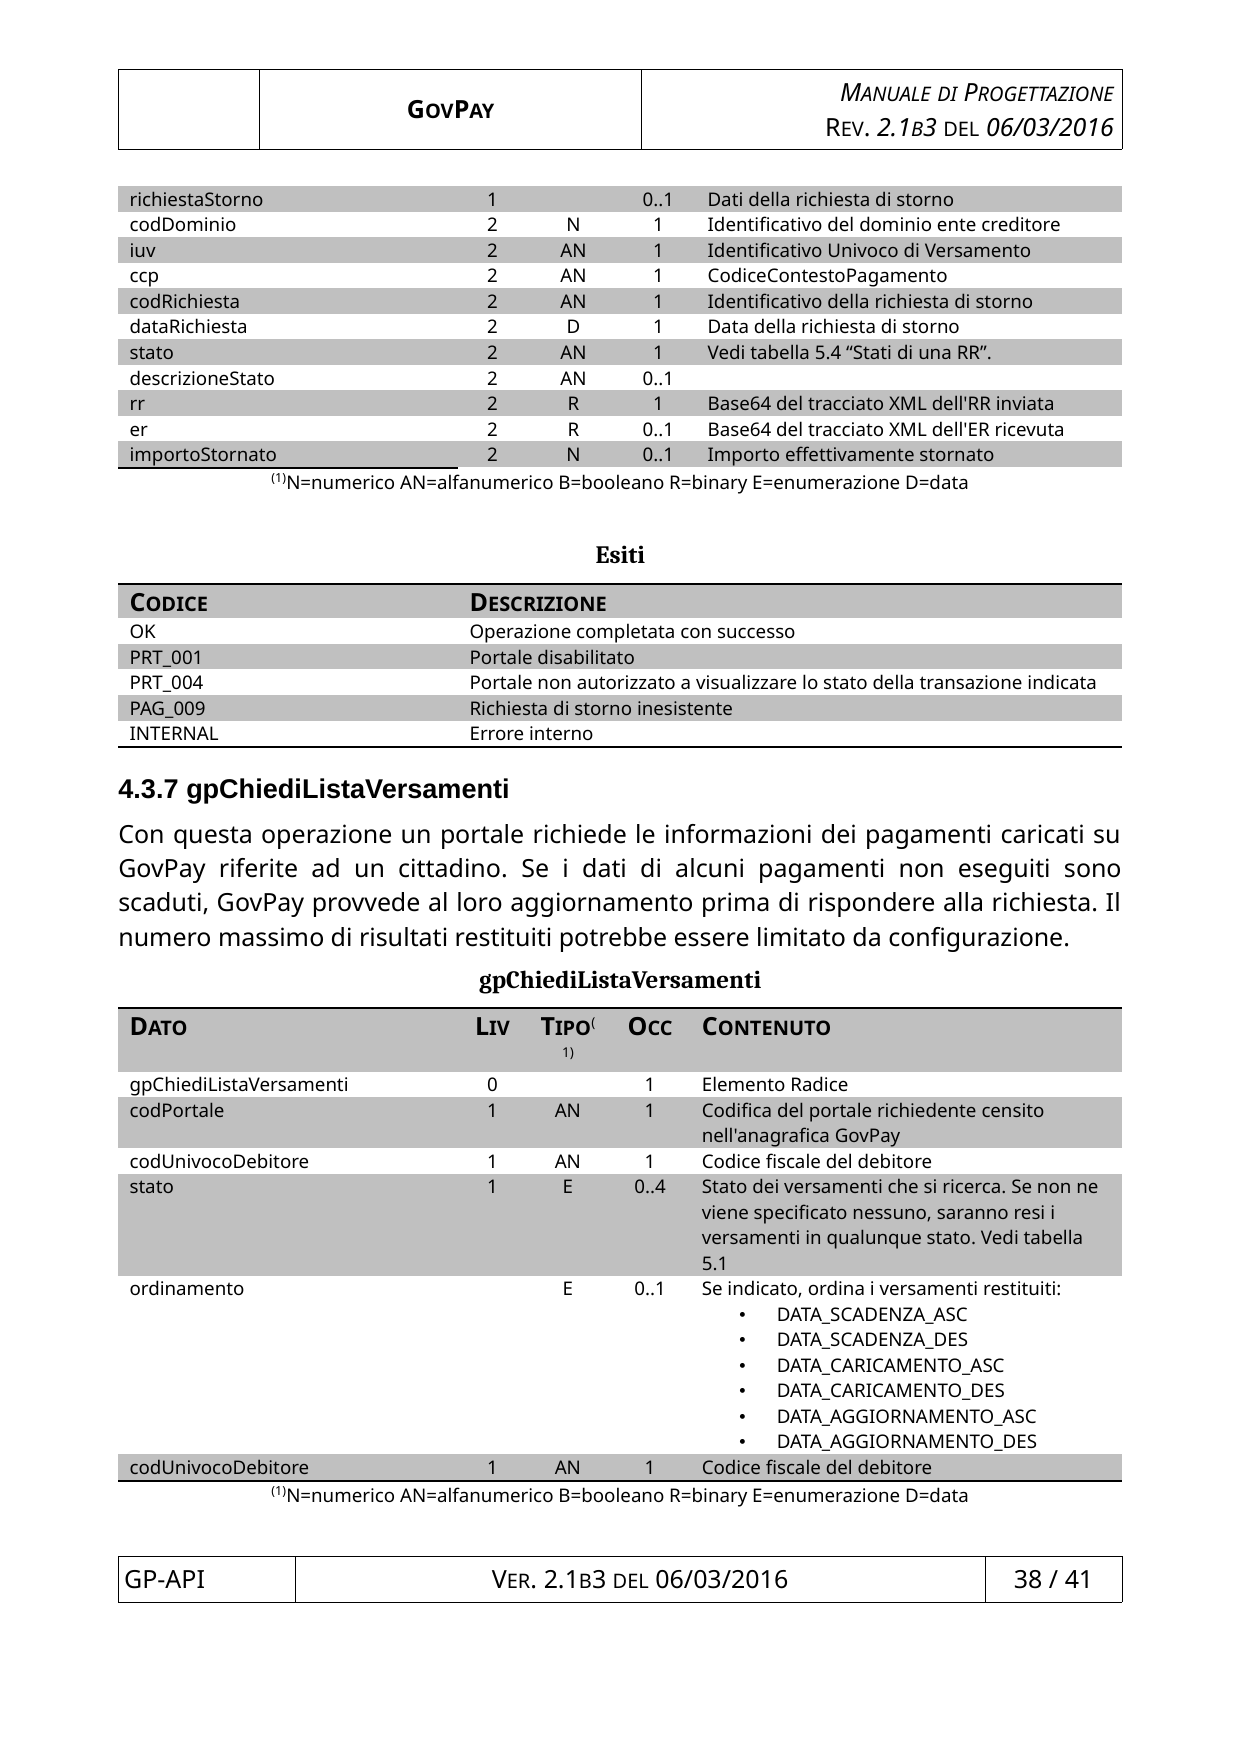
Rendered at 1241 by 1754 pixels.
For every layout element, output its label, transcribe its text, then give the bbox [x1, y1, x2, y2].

table_cell N [526, 212, 620, 237]
subtitle gpChiediListaVersamenti [118, 773, 1122, 804]
table_cell E [526, 1276, 609, 1454]
table_cell richiestaStorno [118, 186, 458, 212]
table_cell Vedi tabella 5.4 “Stati di una RR”. [696, 339, 1122, 365]
table_header gpChiediListaVersamenti [118, 966, 1122, 1007]
table_cell R [526, 416, 620, 441]
table_cell stato [118, 339, 458, 365]
table_cell 1 [458, 1454, 526, 1480]
table_cell Errore interno [458, 721, 1122, 746]
table_cell 2 [458, 288, 526, 314]
table_cell 0..1 [620, 441, 696, 467]
table_cell 1 [620, 212, 696, 237]
table_cell gpChiediListaVersamenti [118, 1072, 458, 1097]
table_cell 2 [458, 365, 526, 390]
table_header Esiti [118, 541, 1122, 582]
table_cell codDominio [118, 212, 458, 237]
table_cell 1 [458, 1174, 526, 1276]
table_cell Identificativo del dominio ente creditore [696, 212, 1122, 237]
table_cell PAG_009 [118, 695, 458, 721]
table_cell codRichiesta [118, 288, 458, 314]
table_cell Codice [118, 585, 458, 618]
table_cell Data della richiesta di storno [696, 314, 1122, 339]
table_cell [526, 1072, 609, 1097]
table_cell AN [526, 288, 620, 314]
table_cell AN [526, 1454, 609, 1480]
table_cell Codifica del portale richiedente censito nell'anagrafica GovPay [690, 1097, 1122, 1148]
table_cell R [526, 390, 620, 416]
table_cell AN [526, 365, 620, 390]
text Con questa operazione un portale richiede le informazioni dei pagamenti caricati su GovPay riferite ad un cittadino. Se i dati di alcuni pagamenti non eseguiti sono scaduti, GovPay provvede al loro aggiornamento prima di rispondere alla richiesta. Il numero massimo di risultati restituiti potrebbe essere limitato da configurazione. [118, 817, 1122, 953]
text (1)N=numerico AN=alfanumerico B=booleano R=binary E=enumerazione D=data [118, 1482, 1122, 1507]
table_cell CodiceContestoPagamento [696, 263, 1122, 288]
table_cell 1 [620, 390, 696, 416]
table_cell 2 [458, 212, 526, 237]
table_cell AN [526, 1148, 609, 1174]
table_cell Contenuto [690, 1009, 1122, 1072]
table_cell 0..4 [609, 1174, 690, 1276]
table_cell E [526, 1174, 609, 1276]
table_cell Importo effettivamente stornato [696, 441, 1122, 467]
table_cell OK [118, 619, 458, 644]
table_cell dataRichiesta [118, 314, 458, 339]
table_cell PRT_001 [118, 644, 458, 669]
table_cell Elemento Radice [690, 1072, 1122, 1097]
table_cell 1 [620, 288, 696, 314]
text (1)N=numerico AN=alfanumerico B=booleano R=binary E=enumerazione D=data [118, 469, 1122, 494]
table_cell Liv [458, 1009, 526, 1072]
table_cell Dato [118, 1009, 458, 1072]
table_cell Base64 del tracciato XML dell'RR inviata [696, 390, 1122, 416]
table_cell Identificativo Univoco di Versamento [696, 237, 1122, 263]
table_cell Descrizione [458, 585, 1122, 618]
table_cell 1 [458, 186, 526, 212]
table_cell Dati della richiesta di storno [696, 186, 1122, 212]
table_cell 1 [609, 1148, 690, 1174]
table_cell 1 [620, 339, 696, 365]
table_cell 1 [458, 1148, 526, 1174]
table_cell Se indicato, ordina i versamenti restituiti: DATA_SCADENZA_ASC DATA_SCADENZA_DES DATA_CARICAMENTO_ASC DATA_CARICAMENTO_DES DATA_AGGIORNAMENTO_ASC DATA_AGGIORNAMENTO_DES [690, 1276, 1122, 1454]
table_cell [696, 365, 1122, 390]
table_cell AN [526, 1097, 609, 1148]
table_cell Base64 del tracciato XML dell'ER ricevuta [696, 416, 1122, 441]
table_cell descrizioneStato [118, 365, 458, 390]
table_cell 0..1 [620, 365, 696, 390]
table_cell [526, 186, 620, 212]
table_cell 0..1 [620, 186, 696, 212]
table_cell [458, 1276, 526, 1454]
table_cell importoStornato [118, 441, 458, 467]
table_cell 2 [458, 263, 526, 288]
table_cell 2 [458, 237, 526, 263]
table_cell 1 [620, 263, 696, 288]
table_cell AN [526, 263, 620, 288]
table_cell PRT_004 [118, 670, 458, 695]
table_cell 1 [458, 1097, 526, 1148]
table_cell 2 [458, 314, 526, 339]
table_cell codUnivocoDebitore [118, 1148, 458, 1174]
table_cell 2 [458, 441, 526, 467]
table_cell 1 [609, 1072, 690, 1097]
table_cell 1 [620, 314, 696, 339]
table_cell 1 [609, 1097, 690, 1148]
table_cell N [526, 441, 620, 467]
table_cell AN [526, 237, 620, 263]
table_cell 2 [458, 390, 526, 416]
table_cell Codice fiscale del debitore [690, 1148, 1122, 1174]
table_cell rr [118, 390, 458, 416]
table_cell 0..1 [620, 416, 696, 441]
table_cell Tipo(1) [526, 1009, 609, 1072]
table_cell ccp [118, 263, 458, 288]
table_cell codPortale [118, 1097, 458, 1148]
table_cell Richiesta di storno inesistente [458, 695, 1122, 721]
table_cell 0..1 [609, 1276, 690, 1454]
table_cell 1 [620, 237, 696, 263]
table_cell Operazione completata con successo [458, 619, 1122, 644]
table_cell Codice fiscale del debitore [690, 1454, 1122, 1480]
table_cell 2 [458, 416, 526, 441]
table_cell D [526, 314, 620, 339]
table_cell AN [526, 339, 620, 365]
table_cell Stato dei versamenti che si ricerca. Se non ne viene specificato nessuno, saranno resi i versamenti in qualunque stato. Vedi tabella 5.1 [690, 1174, 1122, 1276]
table_cell Identificativo della richiesta di storno [696, 288, 1122, 314]
table_cell Occ [609, 1009, 690, 1072]
table_cell 1 [609, 1454, 690, 1480]
table_cell 0 [458, 1072, 526, 1097]
table_cell codUnivocoDebitore [118, 1454, 458, 1480]
table_cell stato [118, 1174, 458, 1276]
table_cell er [118, 416, 458, 441]
table_cell 2 [458, 339, 526, 365]
table_cell ordinamento [118, 1276, 458, 1454]
table_cell Portale disabilitato [458, 644, 1122, 669]
table_cell iuv [118, 237, 458, 263]
table_cell INTERNAL [118, 721, 458, 746]
table_cell Portale non autorizzato a visualizzare lo stato della transazione indicata [458, 670, 1122, 695]
